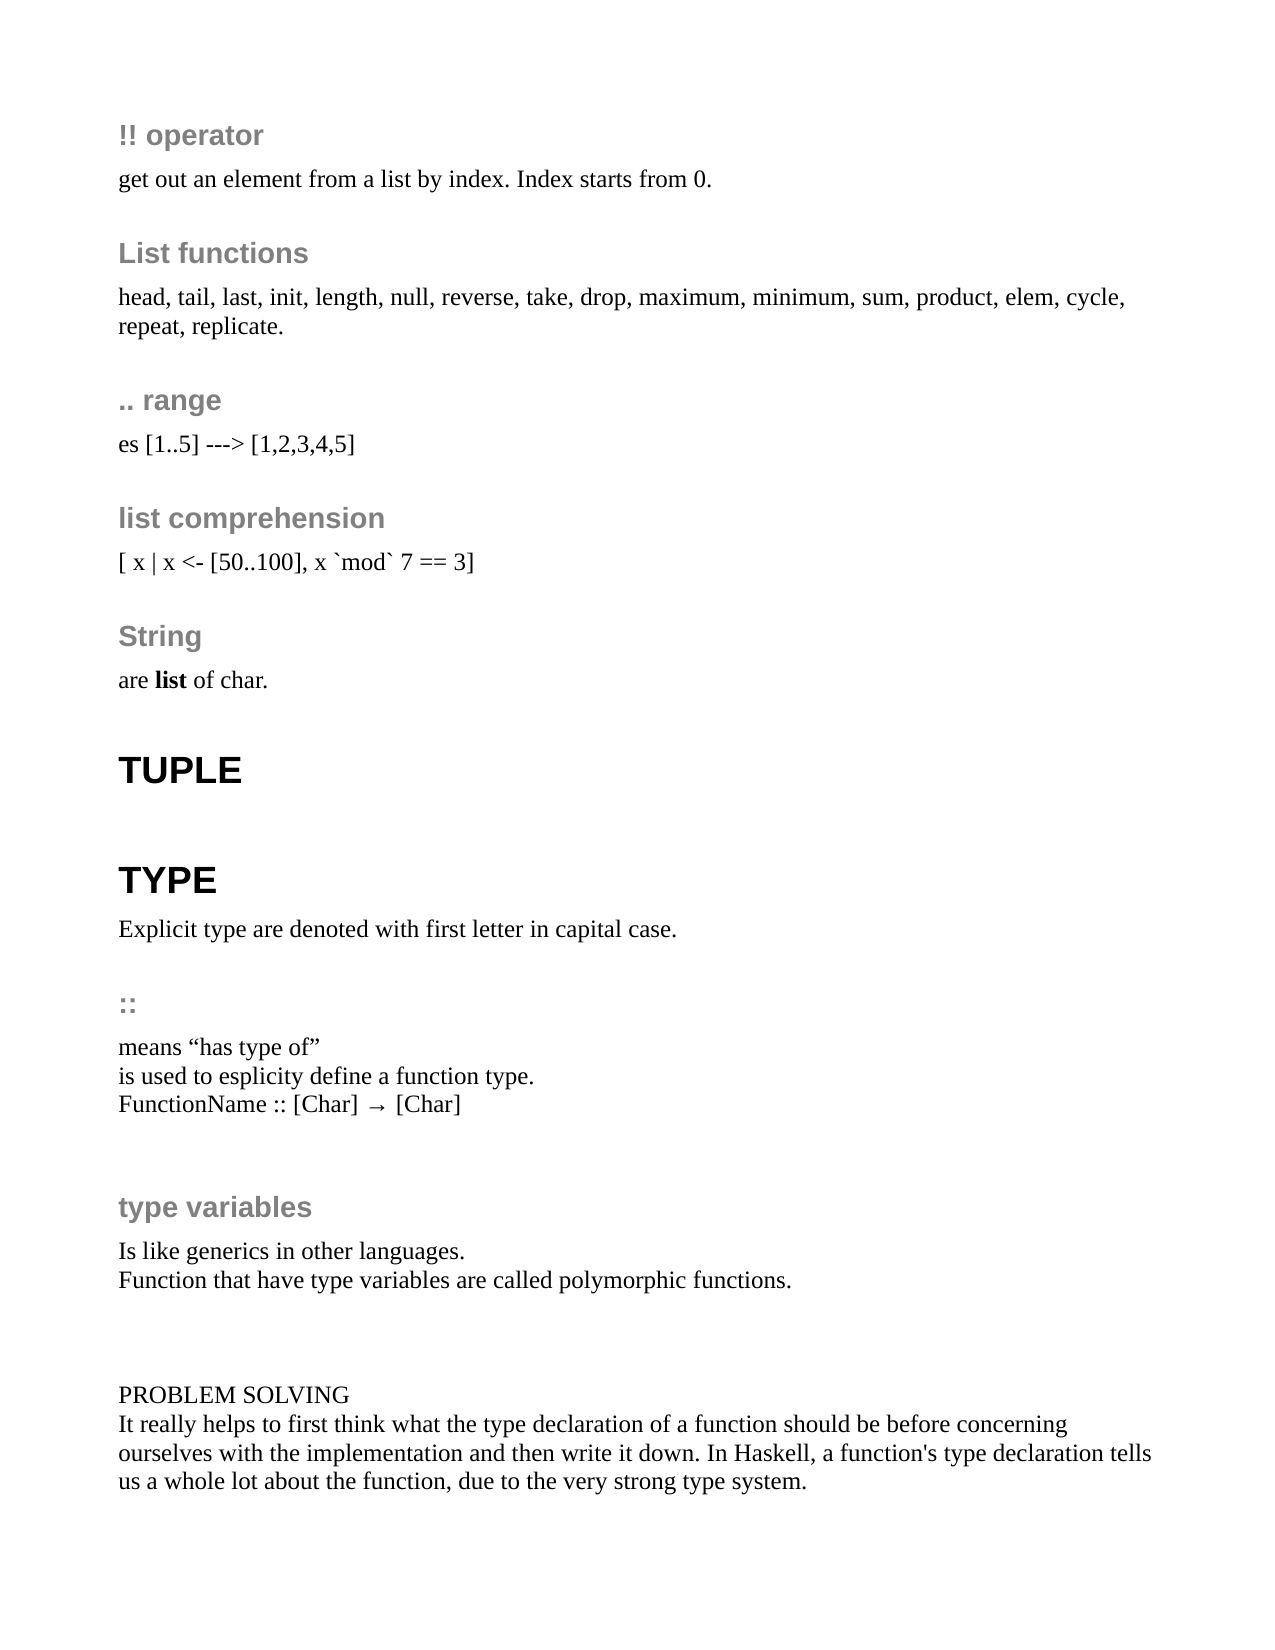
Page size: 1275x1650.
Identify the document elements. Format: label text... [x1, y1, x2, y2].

subtitle .. range [118, 383, 1157, 417]
subtitle :: [118, 986, 1157, 1019]
text get out an element from a list by index. Index starts from 0. [118, 164, 1157, 193]
text PROBLEM SOLVING [118, 1380, 1157, 1409]
subtitle TUPLE [118, 748, 1157, 792]
text FunctionName :: [Char] → [Char] [118, 1089, 1157, 1118]
text es [1..5] ---> [1,2,3,4,5] [118, 429, 1157, 458]
text is used to esplicity define a function type. [118, 1061, 1157, 1089]
subtitle !! operator [118, 118, 1157, 152]
text Is like generics in other languages. [118, 1236, 1157, 1265]
text head, tail, last, init, length, null, reverse, take, drop, maximum, minimum, sum, product, elem, cycle, repeat, replicate. [118, 282, 1157, 340]
subtitle List functions [118, 236, 1157, 270]
text Function that have type variables are called polymorphic functions. [118, 1265, 1157, 1294]
subtitle list comprehension [118, 501, 1157, 535]
text means “has type of” [118, 1032, 1157, 1061]
subtitle type variables [118, 1190, 1157, 1224]
subtitle TYPE [118, 858, 1157, 901]
text are list of char. [118, 665, 1157, 694]
text [ x | x <- [50..100], x `mod` 7 == 3] [118, 547, 1157, 576]
text It really helps to first think what the type declaration of a function should be before concerning ourselves with the implementation and then write it down. In Haskell, a function's type declaration tells us a whole lot about the function, due to the very strong type system. [118, 1409, 1157, 1495]
subtitle String [118, 619, 1157, 653]
text Explicit type are denoted with first letter in capital case. [118, 914, 1157, 943]
